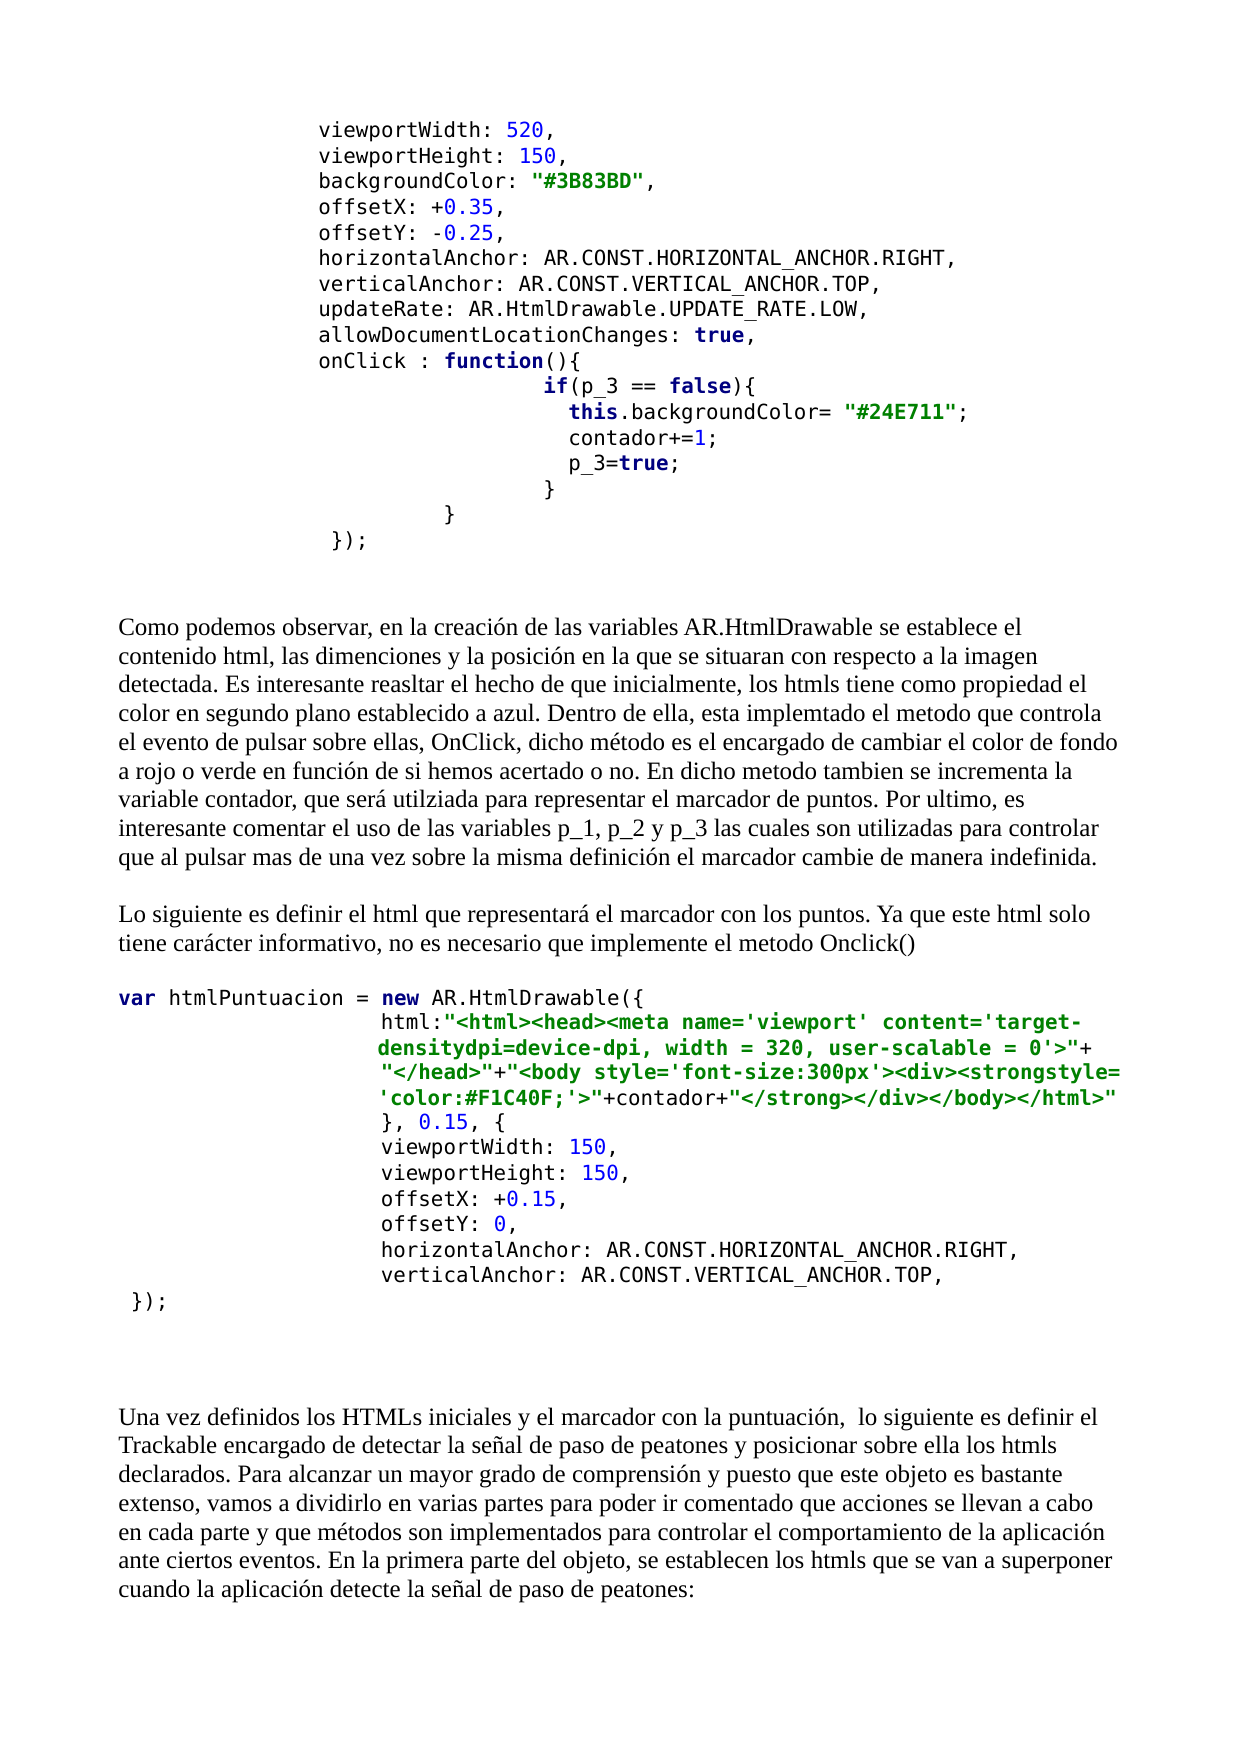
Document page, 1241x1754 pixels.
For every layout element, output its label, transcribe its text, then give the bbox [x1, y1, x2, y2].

text }); [118, 1289, 1122, 1315]
text updateRate: AR.HtmlDrawable.UPDATE_RATE.LOW, [118, 297, 1122, 323]
text 'color:#F1C40F;'>"+contador+"</strong></div></body></html>" [118, 1086, 1122, 1110]
text } [118, 477, 1122, 502]
text offsetY: 0, [118, 1212, 1122, 1238]
text horizontalAnchor: AR.CONST.HORIZONTAL_ANCHOR.RIGHT, [118, 1238, 1122, 1263]
text backgroundColor: "#3B83BD", [118, 169, 1122, 195]
text this.backgroundColor= "#24E711"; [118, 400, 1122, 426]
text if(p_3 == false){ [118, 374, 1122, 400]
text }, 0.15, { [118, 1110, 1122, 1135]
text Lo siguiente es definir el html que representará el marcador con los puntos. Ya que este html solo tiene carácter informativo, no es necesario que implemente el metodo Onclick() [118, 899, 1122, 957]
text contador+=1; [118, 426, 1122, 451]
text offsetX: +0.35, [118, 195, 1122, 221]
text "</head>"+"<body style='font-size:300px'><div><strongstyle= [118, 1060, 1122, 1086]
text p_3=true; [118, 451, 1122, 477]
text viewportHeight: 150, [118, 1161, 1122, 1187]
text offsetX: +0.15, [118, 1187, 1122, 1212]
text viewportWidth: 150, [118, 1135, 1122, 1161]
text onClick : function(){ [118, 349, 1122, 374]
text allowDocumentLocationChanges: true, [118, 323, 1122, 349]
text html:"<html><head><meta name='viewport' content='target- densitydpi=device-dpi, width = 320, user-scalable = 0'>"+ [118, 1010, 1122, 1060]
text }); [118, 528, 1122, 554]
text verticalAnchor: AR.CONST.VERTICAL_ANCHOR.TOP, [118, 272, 1122, 297]
text verticalAnchor: AR.CONST.VERTICAL_ANCHOR.TOP, [118, 1263, 1122, 1289]
text Como podemos observar, en la creación de las variables AR.HtmlDrawable se establece el contenido html, las dimenciones y la posición en la que se situaran con respecto a la imagen detectada. Es interesante reasltar el hecho de que inicialmente, los htmls tiene como propiedad el color en segundo plano establecido a azul. Dentro de ella, esta implemtado el metodo que controla el evento de pulsar sobre ellas, OnClick, dicho método es el encargado de cambiar el color de fondo a rojo o verde en función de si hemos acertado o no. En dicho metodo tambien se incrementa la variable contador, que será utilziada para representar el marcador de puntos. Por ultimo, es interesante comentar el uso de las variables p_1, p_2 y p_3 las cuales son utilizadas para controlar que al pulsar mas de una vez sobre la misma definición el marcador cambie de manera indefinida. [118, 612, 1122, 871]
text offsetY: -0.25, [118, 221, 1122, 246]
text viewportHeight: 150, [118, 144, 1122, 169]
text Una vez definidos los HTMLs iniciales y el marcador con la puntuación, lo siguiente es definir el Trackable encargado de detectar la señal de paso de peatones y posicionar sobre ella los htmls declarados. Para alcanzar un mayor grado de comprensión y puesto que este objeto es bastante extenso, vamos a dividirlo en varias partes para poder ir comentado que acciones se llevan a cabo en cada parte y que métodos son implementados para controlar el comportamiento de la aplicación ante ciertos eventos. En la primera parte del objeto, se establecen los htmls que se van a superponer cuando la aplicación detecte la señal de paso de peatones: [118, 1402, 1122, 1603]
text } [118, 502, 1122, 528]
text horizontalAnchor: AR.CONST.HORIZONTAL_ANCHOR.RIGHT, [118, 246, 1122, 272]
text var htmlPuntuacion = new AR.HtmlDrawable({ [118, 986, 1122, 1010]
text viewportWidth: 520, [118, 118, 1122, 144]
